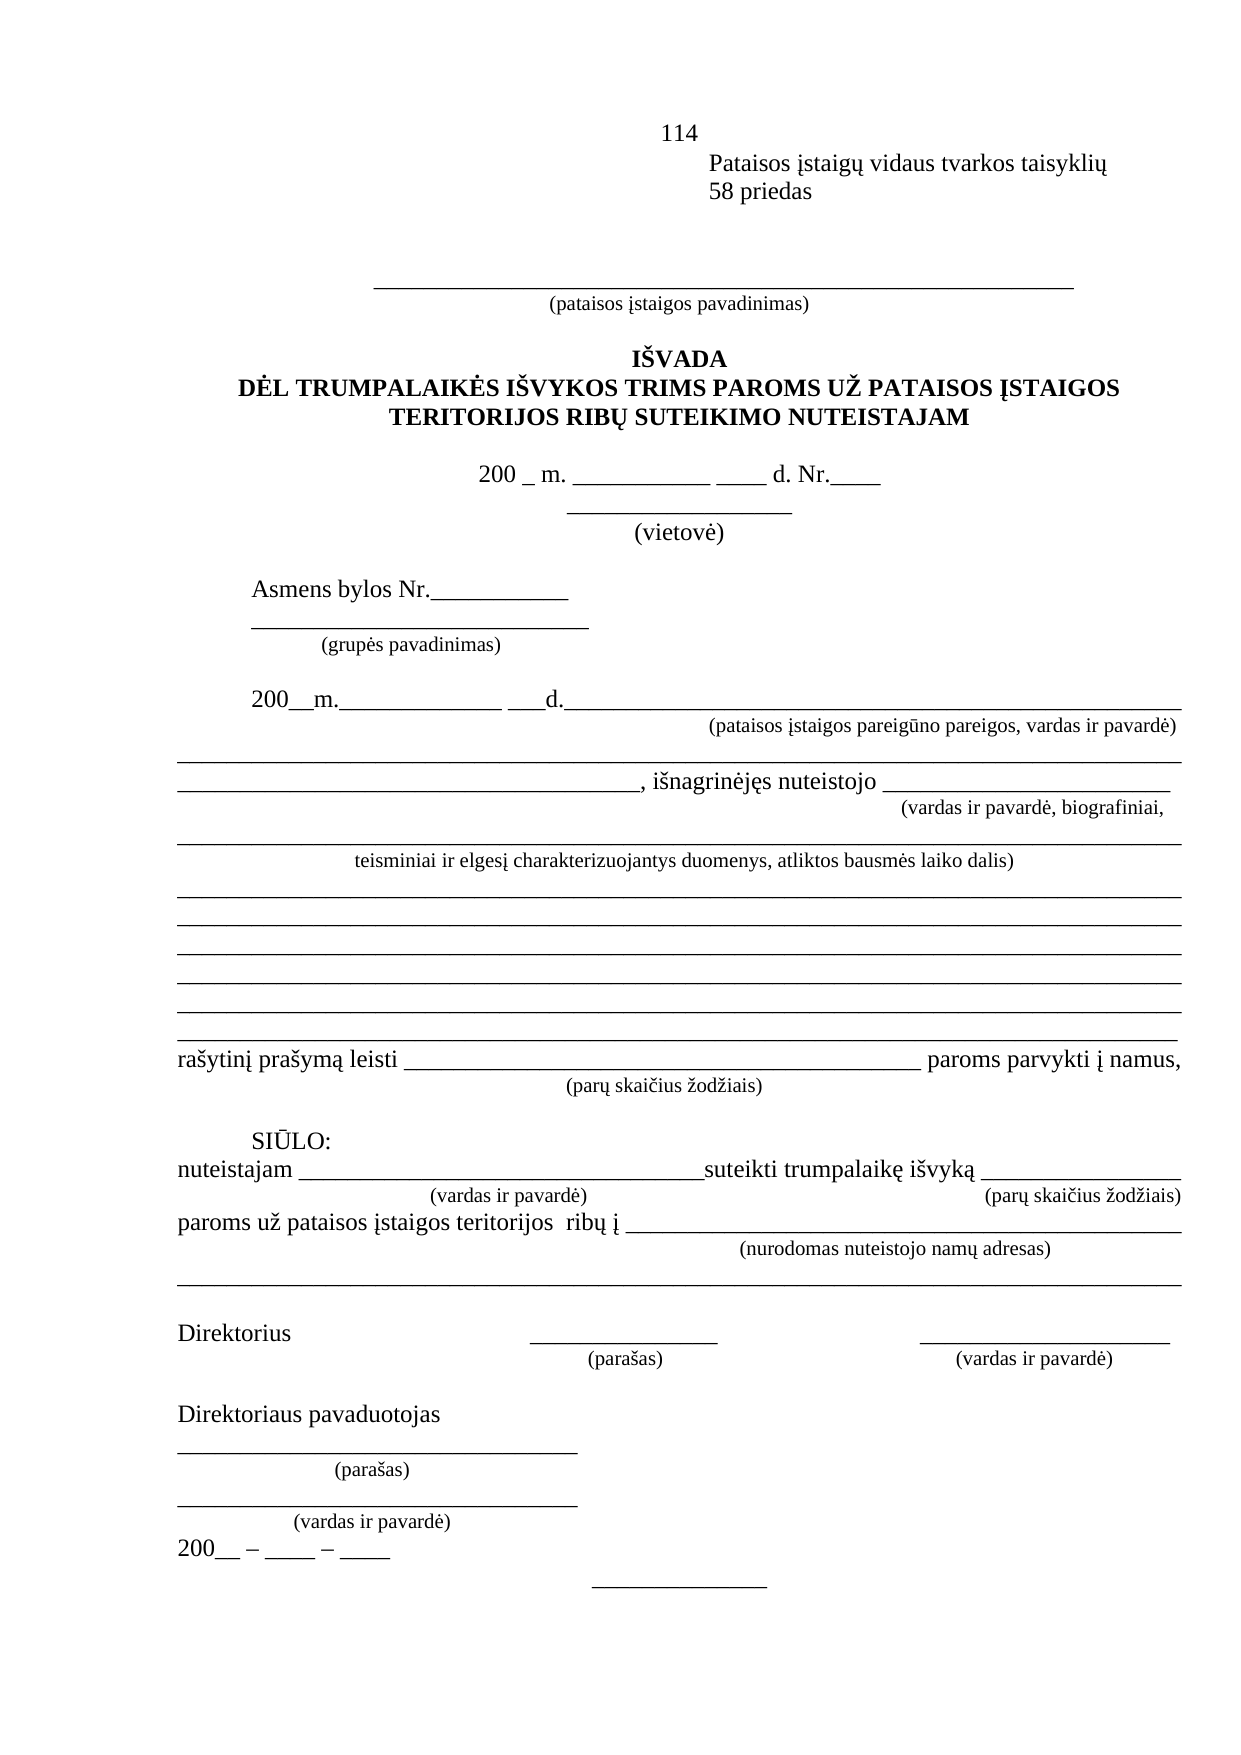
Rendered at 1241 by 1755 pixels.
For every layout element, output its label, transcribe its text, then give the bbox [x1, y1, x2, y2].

text (parų skaičius žodžiais) [177, 1073, 1181, 1097]
text paroms už pataisos įstaigos teritorijos ribų į [177, 1207, 1181, 1236]
text 58 priedas [177, 176, 1181, 205]
text (grupės pavadinimas) [177, 632, 1181, 656]
text (vietovė) [177, 517, 1181, 545]
text Direktoriaus pavaduotojas [177, 1399, 1181, 1428]
text (vardas ir pavardė) [177, 1509, 1181, 1533]
text (vardas ir pavardė) (parų skaičius žodžiais) [177, 1183, 1181, 1207]
text ________________________________ [177, 1481, 1181, 1509]
text ________________________________________________________________________________ [177, 1015, 1181, 1044]
text Direktorius _______________ ____________________ [177, 1318, 1181, 1346]
text (pataisos įstaigos pareigūno pareigos, vardas ir pavardė) [177, 713, 1181, 737]
text 200 _ m. ___________ ____ d. Nr.____ [177, 459, 1181, 488]
text rašytinį prašymą leisti paroms parvykti į namus, [177, 1044, 1181, 1073]
text (nurodomas nuteistojo namų adresas) [177, 1236, 1181, 1260]
text (parašas) (vardas ir pavardė) [177, 1346, 1181, 1370]
text DĖL TRUMPALAIKĖS IŠVYKOS TRIMS PAROMS UŽ PATAISOS ĮSTAIGOS [177, 373, 1181, 402]
text Asmens bylos Nr.___________ [177, 574, 1181, 603]
text (pataisos įstaigos pavadinimas) [177, 291, 1181, 315]
text 200__ – ____ – ____ [177, 1533, 1181, 1562]
text ________________________________ [177, 1428, 1181, 1457]
text SIŪLO: [177, 1126, 1181, 1154]
text teisminiai ir elgesį charakterizuojantys duomenys, atliktos bausmės laiko dalis) [177, 848, 1181, 872]
text nuteistajam suteikti trumpalaikę išvyką ________________ [177, 1154, 1181, 1183]
text (vardas ir pavardė, biografiniai, [177, 795, 1181, 819]
text ______________ [177, 1562, 1181, 1591]
text (parašas) [177, 1457, 1181, 1481]
text TERITORIJOS RIBŲ SUTEIKIMO NUTEISTAJAM [177, 402, 1181, 430]
text _____________________________________, išnagrinėjęs nuteistojo _______________________ [177, 766, 1181, 795]
text 200__m._____________ ___d. [177, 684, 1181, 713]
text IŠVADA [177, 344, 1181, 373]
text ___________________________ [177, 603, 1181, 632]
text Pataisos įstaigų vidaus tvarkos taisyklių [709, 148, 1181, 176]
text ________________________________________________________ [177, 263, 1181, 291]
text __________________ [177, 488, 1181, 517]
